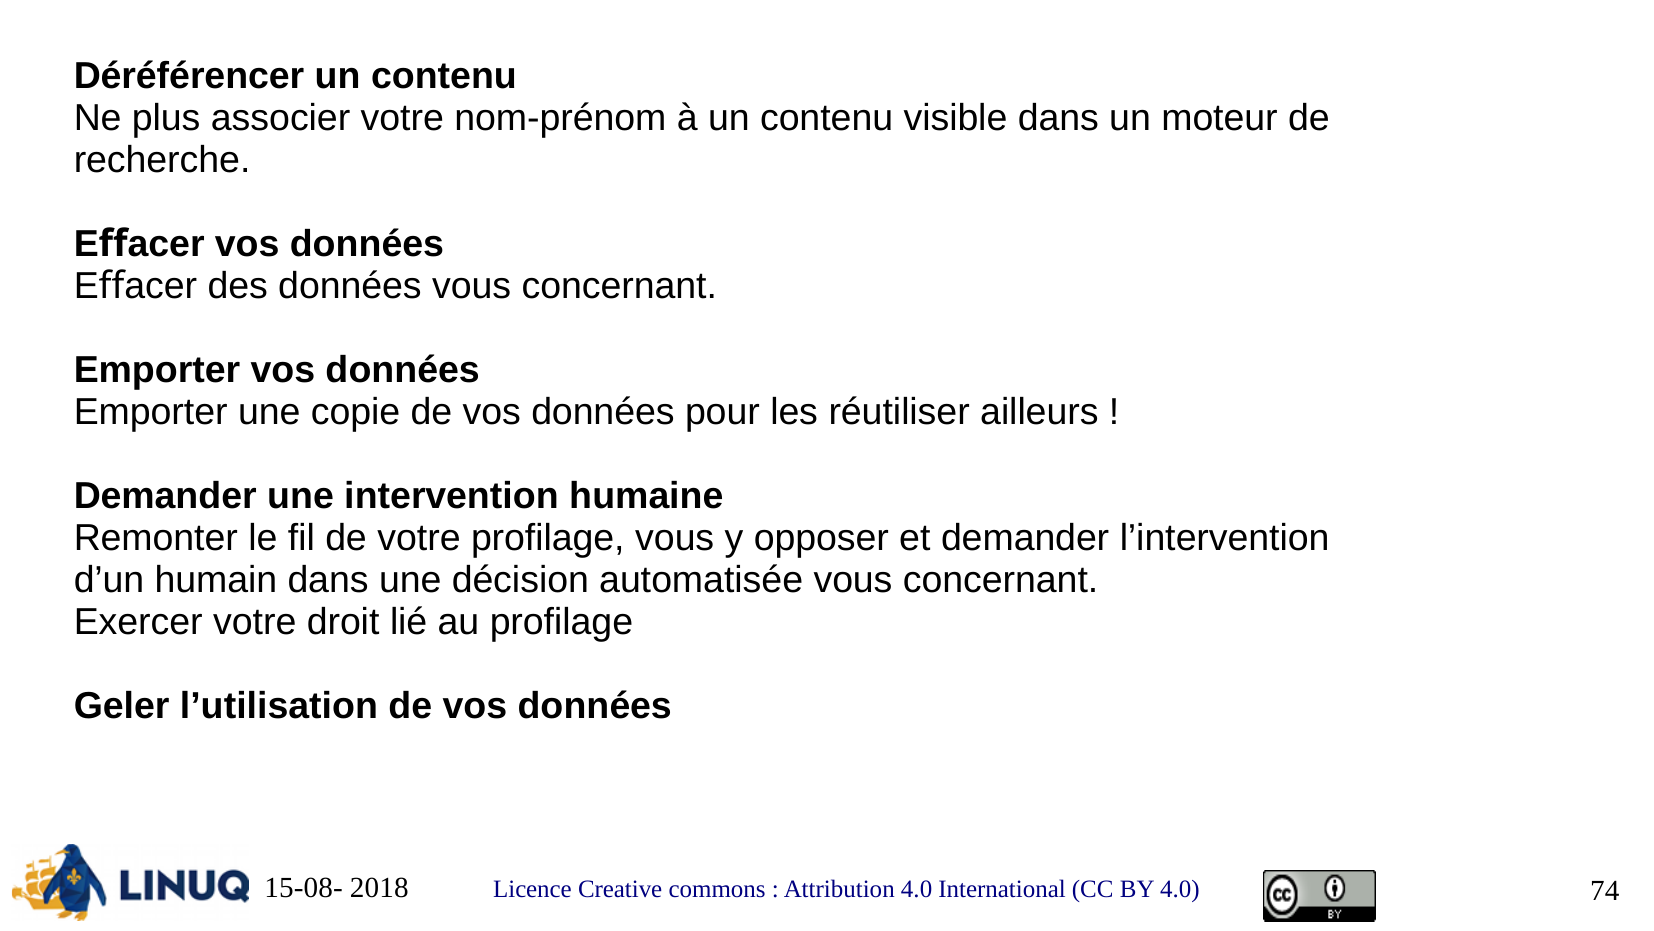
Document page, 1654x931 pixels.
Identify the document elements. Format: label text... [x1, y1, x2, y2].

text_box Déréférencer un contenu Ne plus associer votre nom-prénom à un contenu visible dans un moteur de recherche. Eﬀacer vos données Eﬀacer des données vous concernant. Emporter vos données Emporter une copie de vos données pour les réutiliser ailleurs ! Demander une intervention humaine Remonter le ﬁl de votre proﬁlage, vous y opposer et demander l’intervention d’un humain dans une décision automatisée vous concernant. Exercer votre droit lié au proﬁlage Geler l’utilisation de vos données [59, 47, 1583, 776]
picture [1263, 870, 1376, 922]
picture [11, 844, 249, 921]
